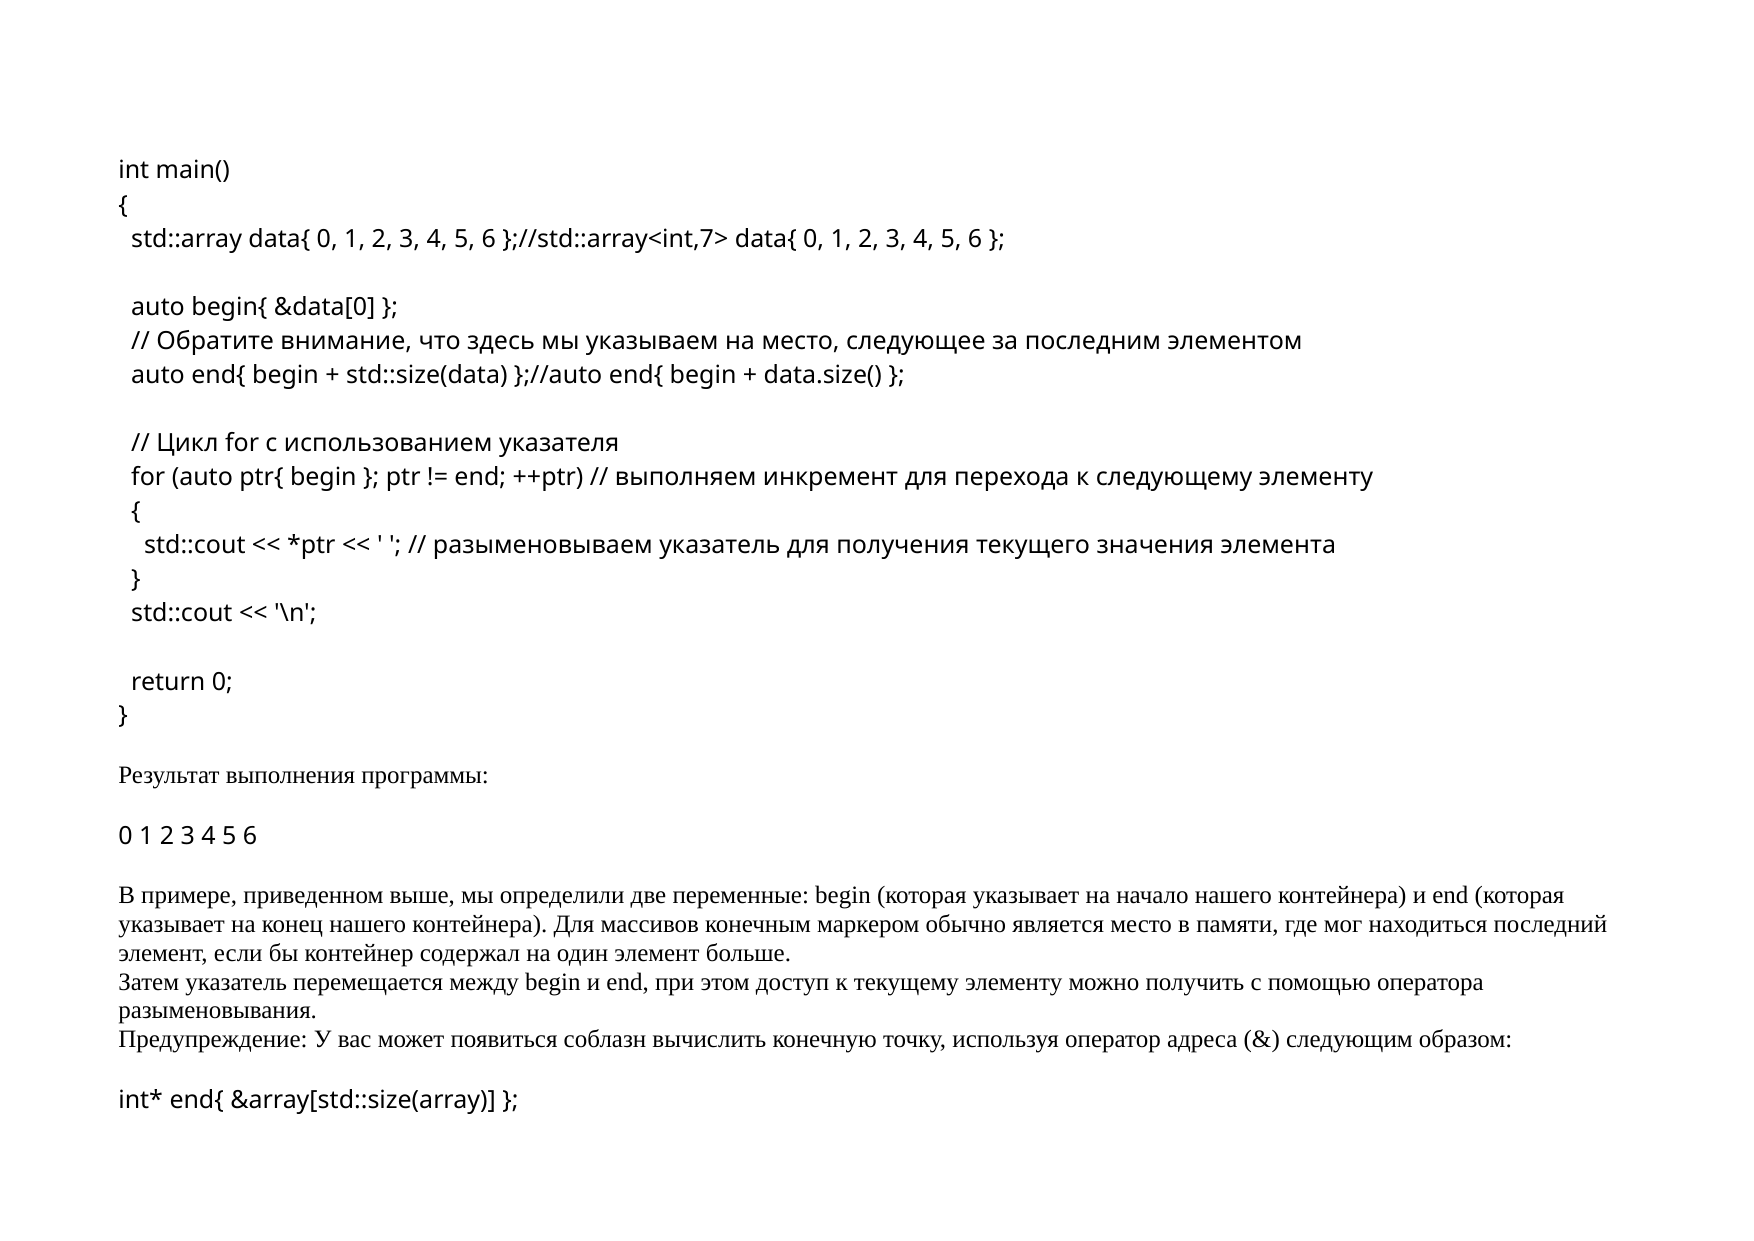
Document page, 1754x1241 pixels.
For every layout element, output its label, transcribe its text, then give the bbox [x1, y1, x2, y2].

text Результат выполнения программы: [118, 760, 1636, 789]
text // Цикл for с использованием указателя [118, 425, 1636, 459]
text int* end{ &array[std::size(array)] }; [118, 1082, 1636, 1116]
text std::cout << *ptr << ' '; // разыменовываем указатель для получения текущего значения элемента [118, 527, 1636, 561]
text { [118, 493, 1636, 527]
text std::cout << '\n'; [118, 595, 1636, 629]
text for (auto ptr{ begin }; ptr != end; ++ptr) // выполняем инкремент для перехода к следующему элементу [118, 459, 1636, 493]
text } [118, 561, 1636, 595]
text Предупреждение: У вас может появиться соблазн вычислить конечную точку, используя оператор адреса (&) следующим образом: [118, 1024, 1636, 1053]
text } [118, 697, 1636, 731]
text return 0; [118, 663, 1636, 697]
text std::array data{ 0, 1, 2, 3, 4, 5, 6 };//std::array<int,7> data{ 0, 1, 2, 3, 4, 5, 6 }; [118, 220, 1636, 254]
text int main() [118, 152, 1636, 186]
text 0 1 2 3 4 5 6 [118, 817, 1636, 852]
text В примере, приведенном выше, мы определили две переменные: begin (которая указывает на начало нашего контейнера) и end (которая указывает на конец нашего контейнера). Для массивов конечным маркером обычно является место в памяти, где мог находиться последний элемент, если бы контейнер содержал на один элемент больше. [118, 880, 1636, 967]
text // Обратите внимание, что здесь мы указываем на место, следующее за последним элементом [118, 322, 1636, 357]
text auto end{ begin + std::size(data) };//auto end{ begin + data.size() }; [118, 357, 1636, 391]
text auto begin{ &data[0] }; [118, 288, 1636, 322]
text { [118, 186, 1636, 220]
text Затем указатель перемещается между begin и end, при этом доступ к текущему элементу можно получить с помощью оператора разыменовывания. [118, 967, 1636, 1024]
